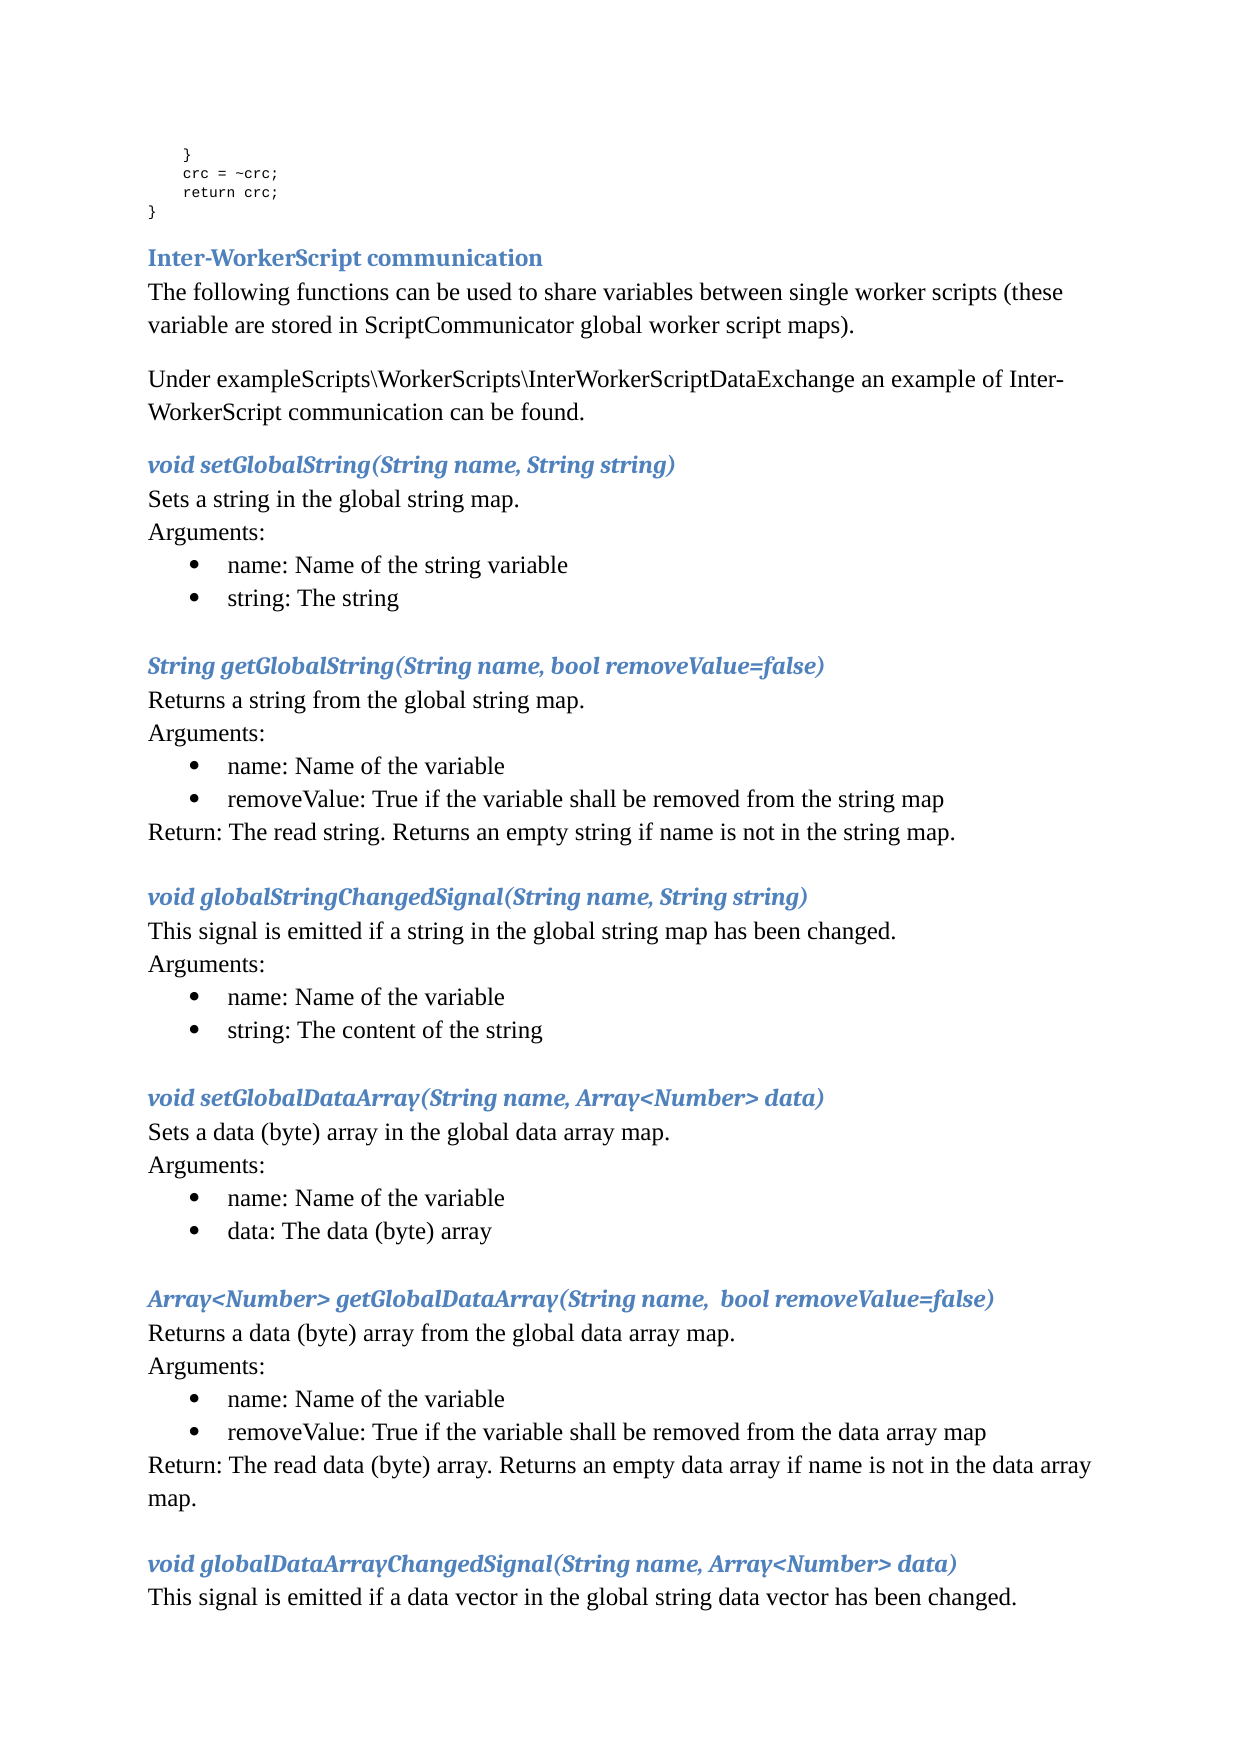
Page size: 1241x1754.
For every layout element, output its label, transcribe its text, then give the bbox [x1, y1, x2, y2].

text } [148, 204, 1093, 221]
subtitle void globalDataArrayChangedSignal(String name, Array<Number> data) [148, 1549, 1093, 1578]
text The following functions can be used to share variables between single worker scripts (these variable are stored in ScriptCommunicator global worker script maps). [148, 277, 1093, 339]
list name: Name of the string variable [190, 550, 1093, 579]
list string: The string [190, 583, 1093, 612]
text crc = ~crc; [148, 167, 1093, 183]
subtitle Inter-WorkerScript communication [148, 244, 1093, 273]
list removeValue: True if the variable shall be removed from the data array map [190, 1417, 1093, 1446]
text This signal is emitted if a data vector in the global string data vector has been changed. [148, 1582, 1093, 1611]
list name: Name of the variable [190, 982, 1093, 1011]
text Returns a string from the global string map. [148, 685, 1093, 714]
text Sets a data (byte) array in the global data array map. [148, 1117, 1093, 1146]
list name: Name of the variable [190, 1384, 1093, 1413]
list removeValue: True if the variable shall be removed from the string map [190, 784, 1093, 813]
subtitle Array<Number> getGlobalDataArray(String name, bool removeValue=false) [148, 1285, 1093, 1314]
list name: Name of the variable [190, 751, 1093, 780]
subtitle void setGlobalDataArray(String name, Array<Number> data) [148, 1084, 1093, 1113]
subtitle void globalStringChangedSignal(String name, String string) [148, 883, 1093, 912]
list Return: The read data (byte) array. Returns an empty data array if name is not in the data array map. [148, 1450, 1093, 1512]
text Arguments: [148, 1150, 1093, 1179]
subtitle void setGlobalString(String name, String string) [148, 451, 1093, 480]
subtitle String getGlobalString(String name, bool removeValue=false) [148, 652, 1093, 681]
list string: The content of the string [190, 1015, 1093, 1044]
text Returns a data (byte) array from the global data array map. [148, 1318, 1093, 1347]
text } [148, 148, 1093, 164]
text Arguments: [148, 949, 1093, 978]
list data: The data (byte) array [190, 1216, 1093, 1245]
list name: Name of the variable [190, 1183, 1093, 1212]
text Arguments: [148, 718, 1093, 747]
text return crc; [148, 186, 1093, 202]
text Sets a string in the global string map. [148, 484, 1093, 513]
text Under exampleScripts\WorkerScripts\InterWorkerScriptDataExchange an example of Inter-WorkerScript communication can be found. [148, 364, 1093, 426]
text Arguments: [148, 517, 1093, 546]
text This signal is emitted if a string in the global string map has been changed. [148, 916, 1093, 945]
text Arguments: [148, 1351, 1093, 1380]
list Return: The read string. Returns an empty string if name is not in the string map. [148, 817, 1093, 846]
